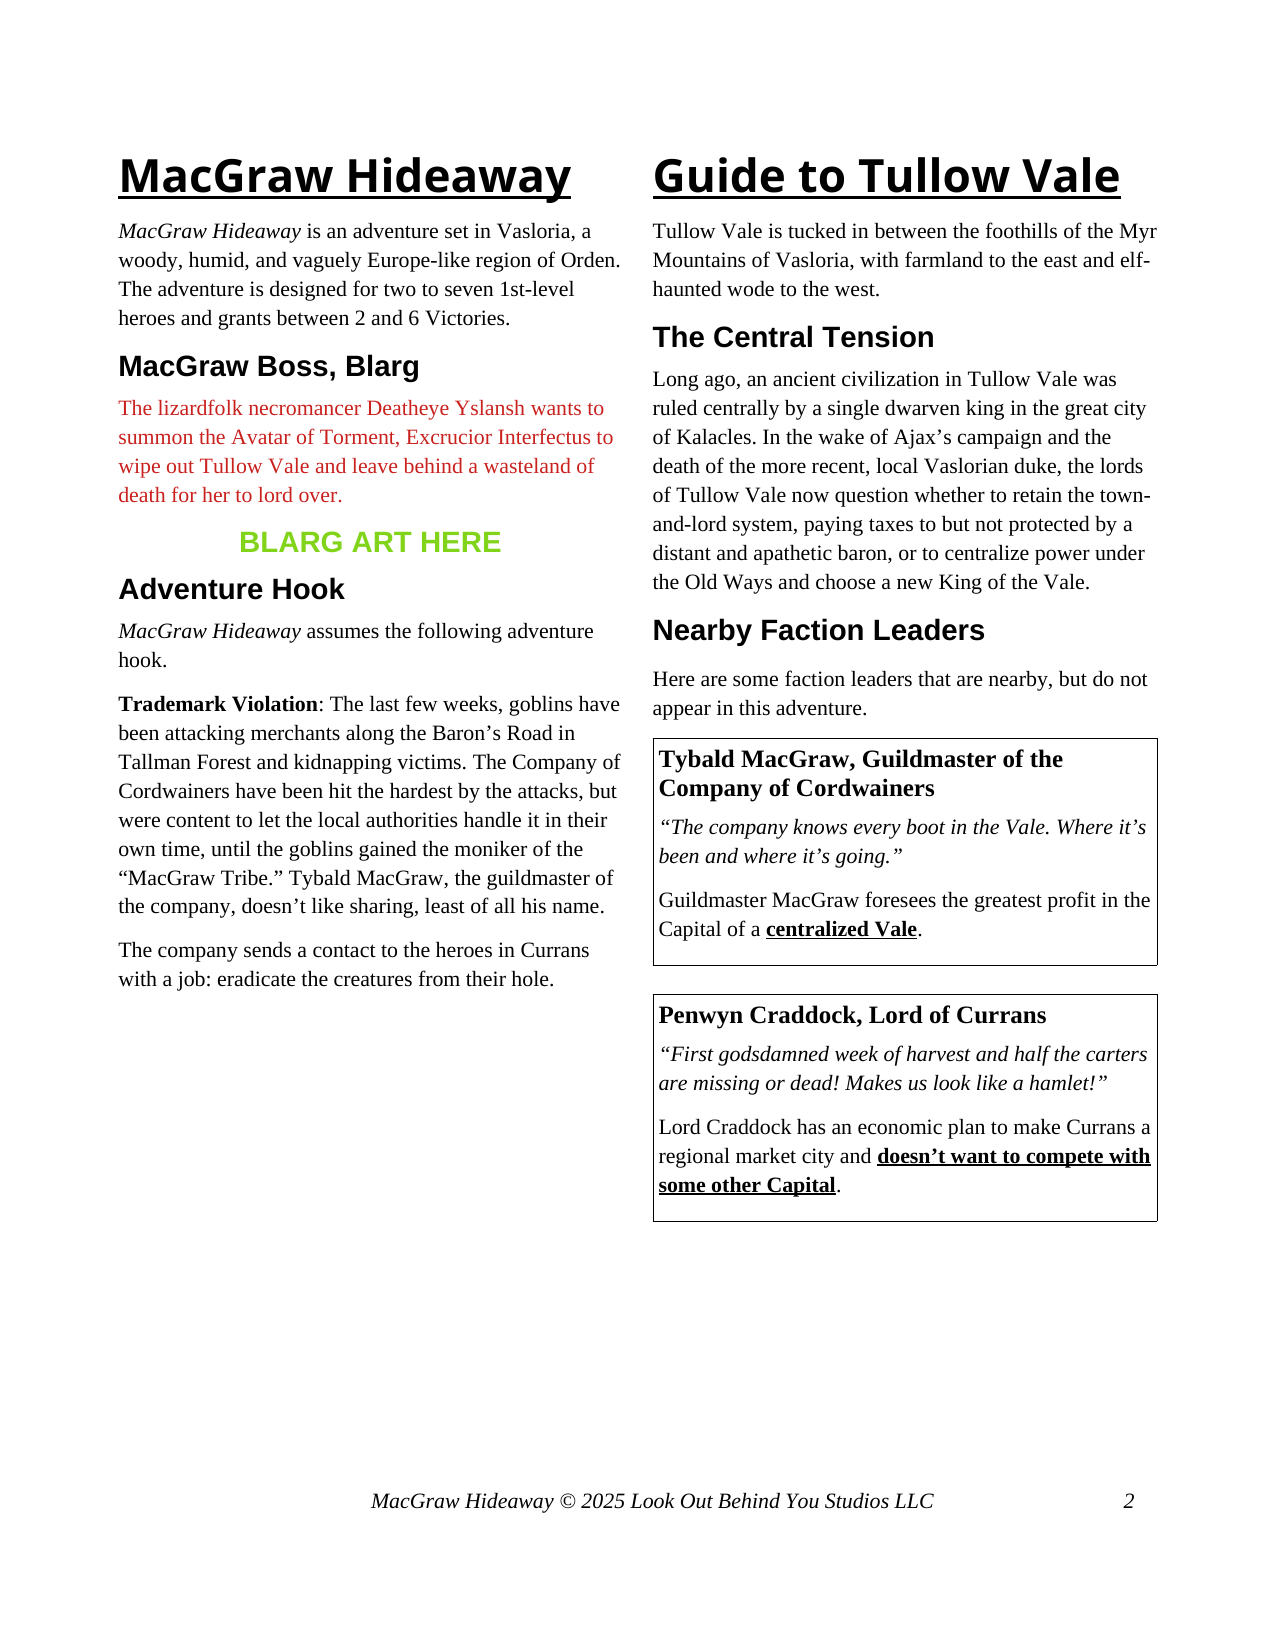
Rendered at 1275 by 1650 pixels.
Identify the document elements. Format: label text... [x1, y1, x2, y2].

subtitle The Central Tension [652, 320, 1157, 353]
text The lizardfolk necromancer Deatheye Yslansh wants to summon the Avatar of Torment, Excrucior Interfectus to wipe out Tullow Vale and leave behind a wasteland of death for her to lord over. [118, 395, 622, 507]
text Tullow Vale is tucked in between the foothills of the Myr Mountains of Vasloria, with farmland to the east and elf-haunted wode to the west. [652, 218, 1157, 301]
subtitle Adventure Hook [118, 572, 622, 606]
subtitle MacGraw Boss, Blarg [118, 348, 622, 382]
subtitle BLARG ART HERE [118, 525, 622, 559]
text MacGraw Hideaway is an adventure set in Vasloria, a woody, humid, and vaguely Europe-like region of Orden. The adventure is designed for two to seven 1st-level heroes and grants between 2 and 6 Victories. [118, 218, 622, 330]
text Trademark Violation: The last few weeks, goblins have been attacking merchants along the Baron’s Road in Tallman Forest and kidnapping victims. The Company of Cordwainers have been hit the hardest by the attacks, but were content to let the local authorities handle it in their own time, until the goblins gained the moniker of the “MacGraw Tribe.” Tybald MacGraw, the guildmaster of the company, doesn’t like sharing, least of all his name. [118, 691, 622, 919]
text Nearby Faction Leaders [652, 612, 1157, 646]
table_header Penwyn Craddock, Lord of Currans “First godsdamned week of harvest and half the carters are missing or dead! Makes us look like a hamlet!” Lord Craddock has an economic plan to make Currans a regional market city and doesn’t want to compete with some other Capital. [654, 995, 1157, 1221]
text Here are some faction leaders that are nearby, but do not appear in this adventure. [652, 666, 1157, 720]
text MacGraw Hideaway assumes the following adventure hook. [118, 618, 622, 672]
text The company sends a contact to the heroes in Currans with a job: eradicate the creatures from their hole. [118, 937, 622, 991]
subtitle Guide to Tullow Vale [652, 143, 1157, 206]
table_header Tybald MacGraw, Guildmaster of the Company of Cordwainers “The company knows every boot in the Vale. Where it’s been and where it’s going.” Guildmaster MacGraw foresees the greatest profit in the Capital of a centralized Vale. [654, 739, 1157, 965]
text Long ago, an ancient civilization in Tullow Vale was ruled centrally by a single dwarven king in the great city of Kalacles. In the wake of Ajax’s campaign and the death of the more recent, local Vaslorian duke, the lords of Tullow Vale now question whether to retain the town-and-lord system, paying taxes to but not protected by a distant and apathetic baron, or to centralize power under the Old Ways and choose a new King of the Vale. [652, 366, 1157, 594]
subtitle MacGraw Hideaway [118, 143, 622, 206]
